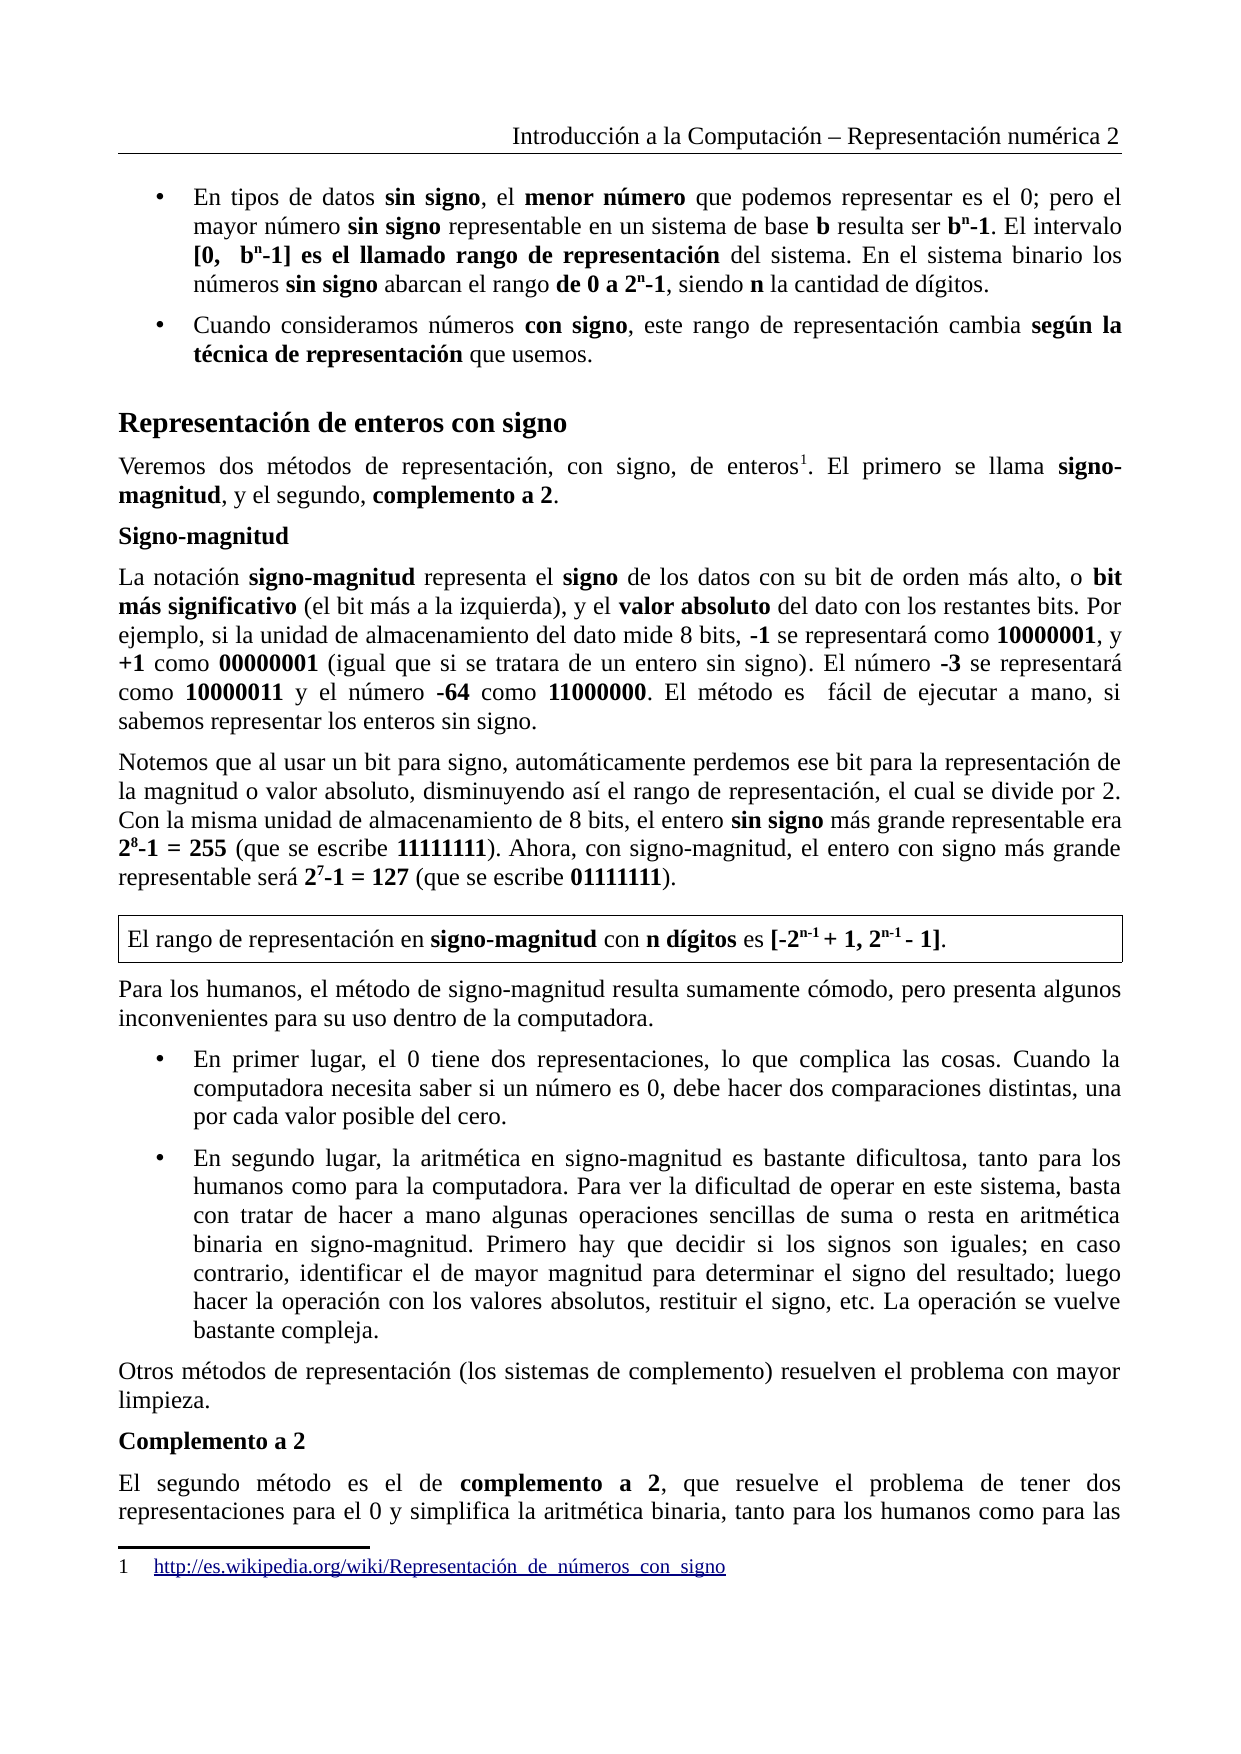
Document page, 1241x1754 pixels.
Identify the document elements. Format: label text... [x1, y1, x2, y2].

list Cuando consideramos números con signo, este rango de representación cambia según la técnica de representación que usemos. [156, 310, 1122, 367]
text Veremos dos métodos de representación, con signo, de enteros. El primero se llama signo-magnitud, y el segundo, complemento a 2. [118, 451, 1122, 508]
text Para los humanos, el método de signo-magnitud resulta sumamente cómodo, pero presenta algunos inconvenientes para su uso dentro de la computadora. [118, 963, 1122, 1031]
text [118, 903, 1122, 915]
text Complemento a 2 [118, 1426, 1122, 1455]
text El rango de representación en signo-magnitud con n dígitos es [-2n-1 + 1, 2n-1 - 1]. [127, 924, 1113, 953]
text Otros métodos de representación (los sistemas de complemento) resuelven el problema con mayor limpieza. [118, 1356, 1122, 1414]
list En segundo lugar, la aritmética en signo-magnitud es bastante dificultosa, tanto para los humanos como para la computadora. Para ver la dificultad de operar en este sistema, basta con tratar de hacer a mano algunas operaciones sencillas de suma o resta en aritmética binaria en signo-magnitud. Primero hay que decidir si los signos son iguales; en caso contrario, identificar el de mayor magnitud para determinar el signo del resultado; luego hacer la operación con los valores absolutos, restituir el signo, etc. La operación se vuelve bastante compleja. [156, 1143, 1122, 1344]
text [119, 916, 1122, 962]
text La notación signo-magnitud representa el signo de los datos con su bit de orden más alto, o bit más significativo (el bit más a la izquierda), y el valor absoluto del dato con los restantes bits. Por ejemplo, si la unidad de almacenamiento del dato mide 8 bits, -1 se representará como 10000001, y +1 como 00000001 (igual que si se tratara de un entero sin signo). El número -3 se representará como 10000011 y el número -64 como 11000000. El método es fácil de ejecutar a mano, si sabemos representar los enteros sin signo. [118, 562, 1122, 735]
list En tipos de datos sin signo, el menor número que podemos representar es el 0; pero el mayor número sin signo representable en un sistema de base b resulta ser bn-1. El intervalo [0, bn-1] es el llamado rango de representación del sistema. En el sistema binario los números sin signo abarcan el rango de 0 a 2n-1, siendo n la cantidad de dígitos. [156, 182, 1122, 297]
subtitle Representación de enteros con signo [118, 405, 1122, 438]
list En primer lugar, el 0 tiene dos representaciones, lo que complica las cosas. Cuando la computadora necesita saber si un número es 0, debe hacer dos comparaciones distintas, una por cada valor posible del cero. [156, 1044, 1122, 1130]
text Notemos que al usar un bit para signo, automáticamente perdemos ese bit para la representación de la magnitud o valor absoluto, disminuyendo así el rango de representación, el cual se divide por 2. Con la misma unidad de almacenamiento de 8 bits, el entero sin signo más grande representable era 28-1 = 255 (que se escribe 11111111). Ahora, con signo-magnitud, el entero con signo más grande representable será 27-1 = 127 (que se escribe 01111111). [118, 747, 1122, 891]
text El segundo método es el de complemento a 2, que resuelve el problema de tener dos representaciones para el 0 y simplifica la aritmética binaria, tanto para los humanos como para las [118, 1468, 1122, 1525]
text Signo-magnitud [118, 521, 1122, 550]
text http://es.wikipedia.org/wiki/Representación_de_números_con_signo [118, 1553, 1122, 1578]
